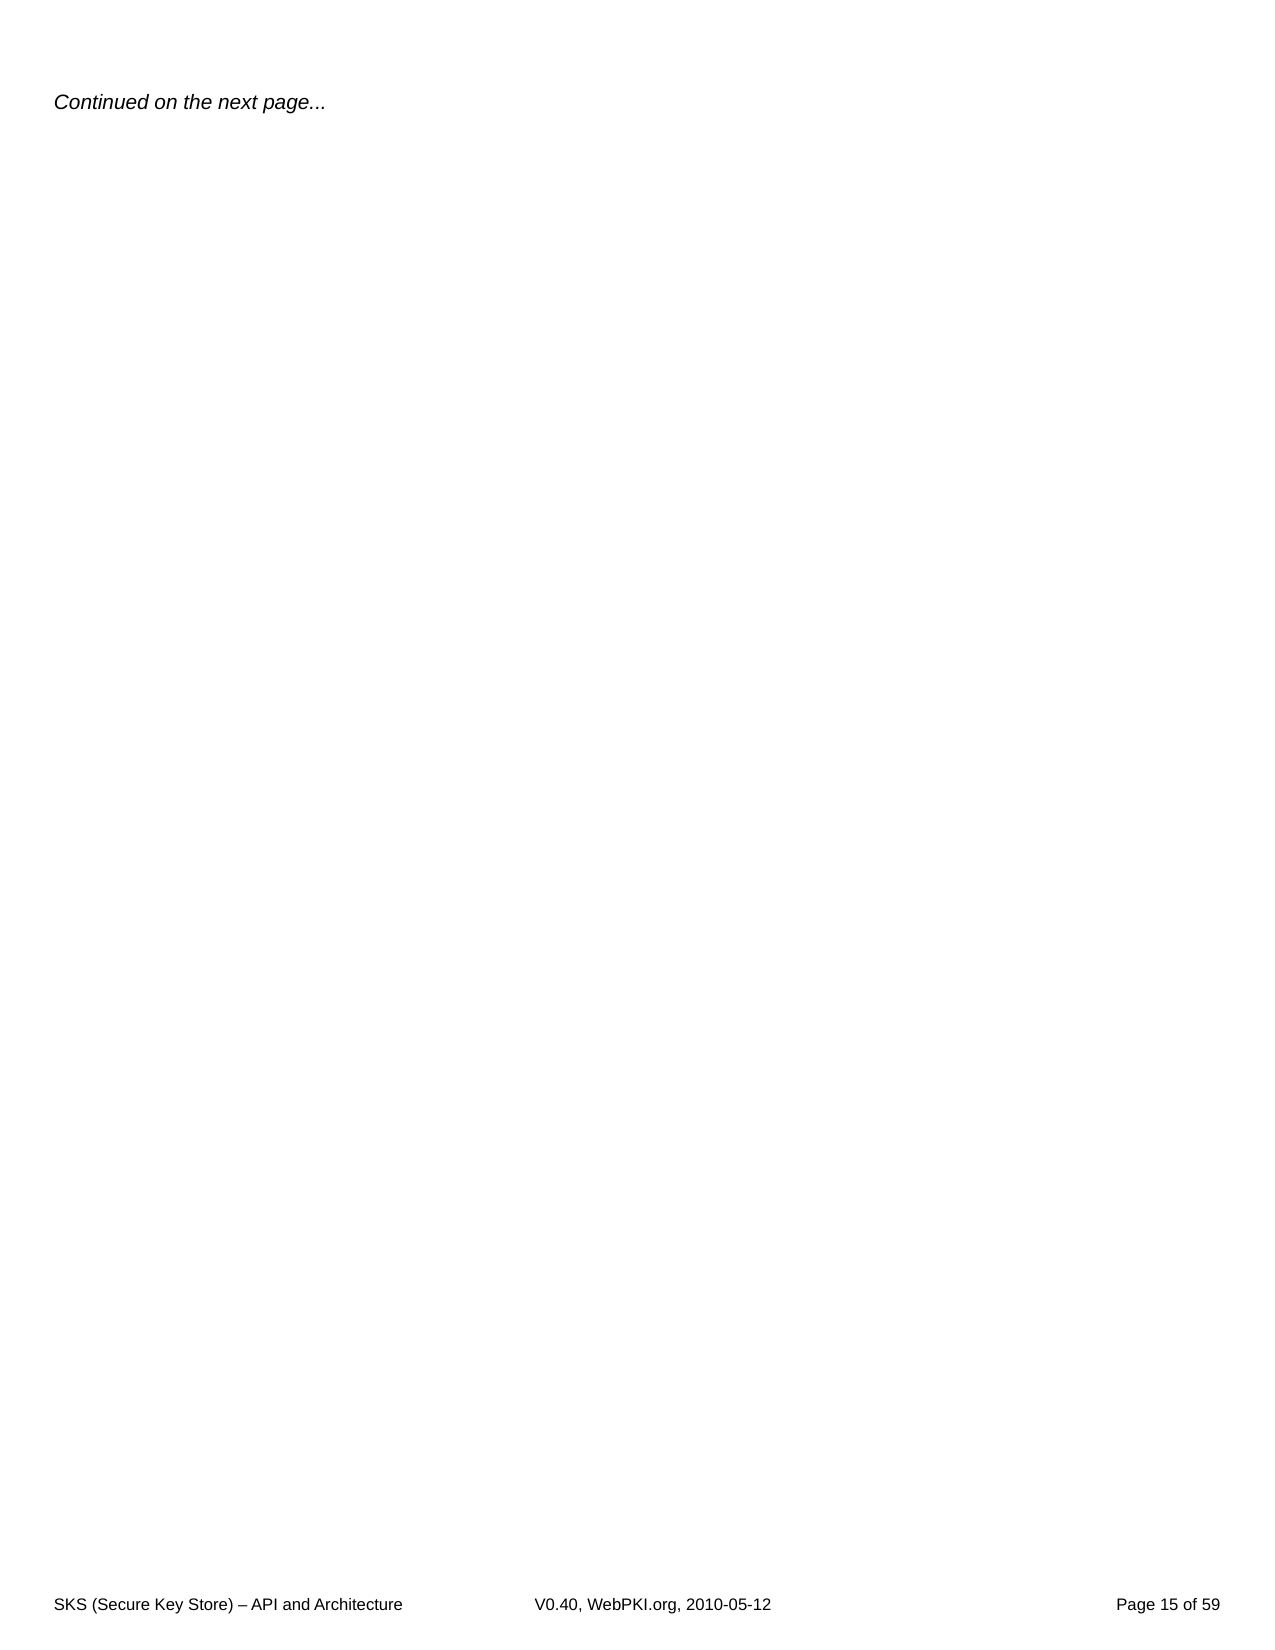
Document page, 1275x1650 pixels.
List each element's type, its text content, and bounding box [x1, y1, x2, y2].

text Continued on the next page... [54, 90, 1221, 114]
